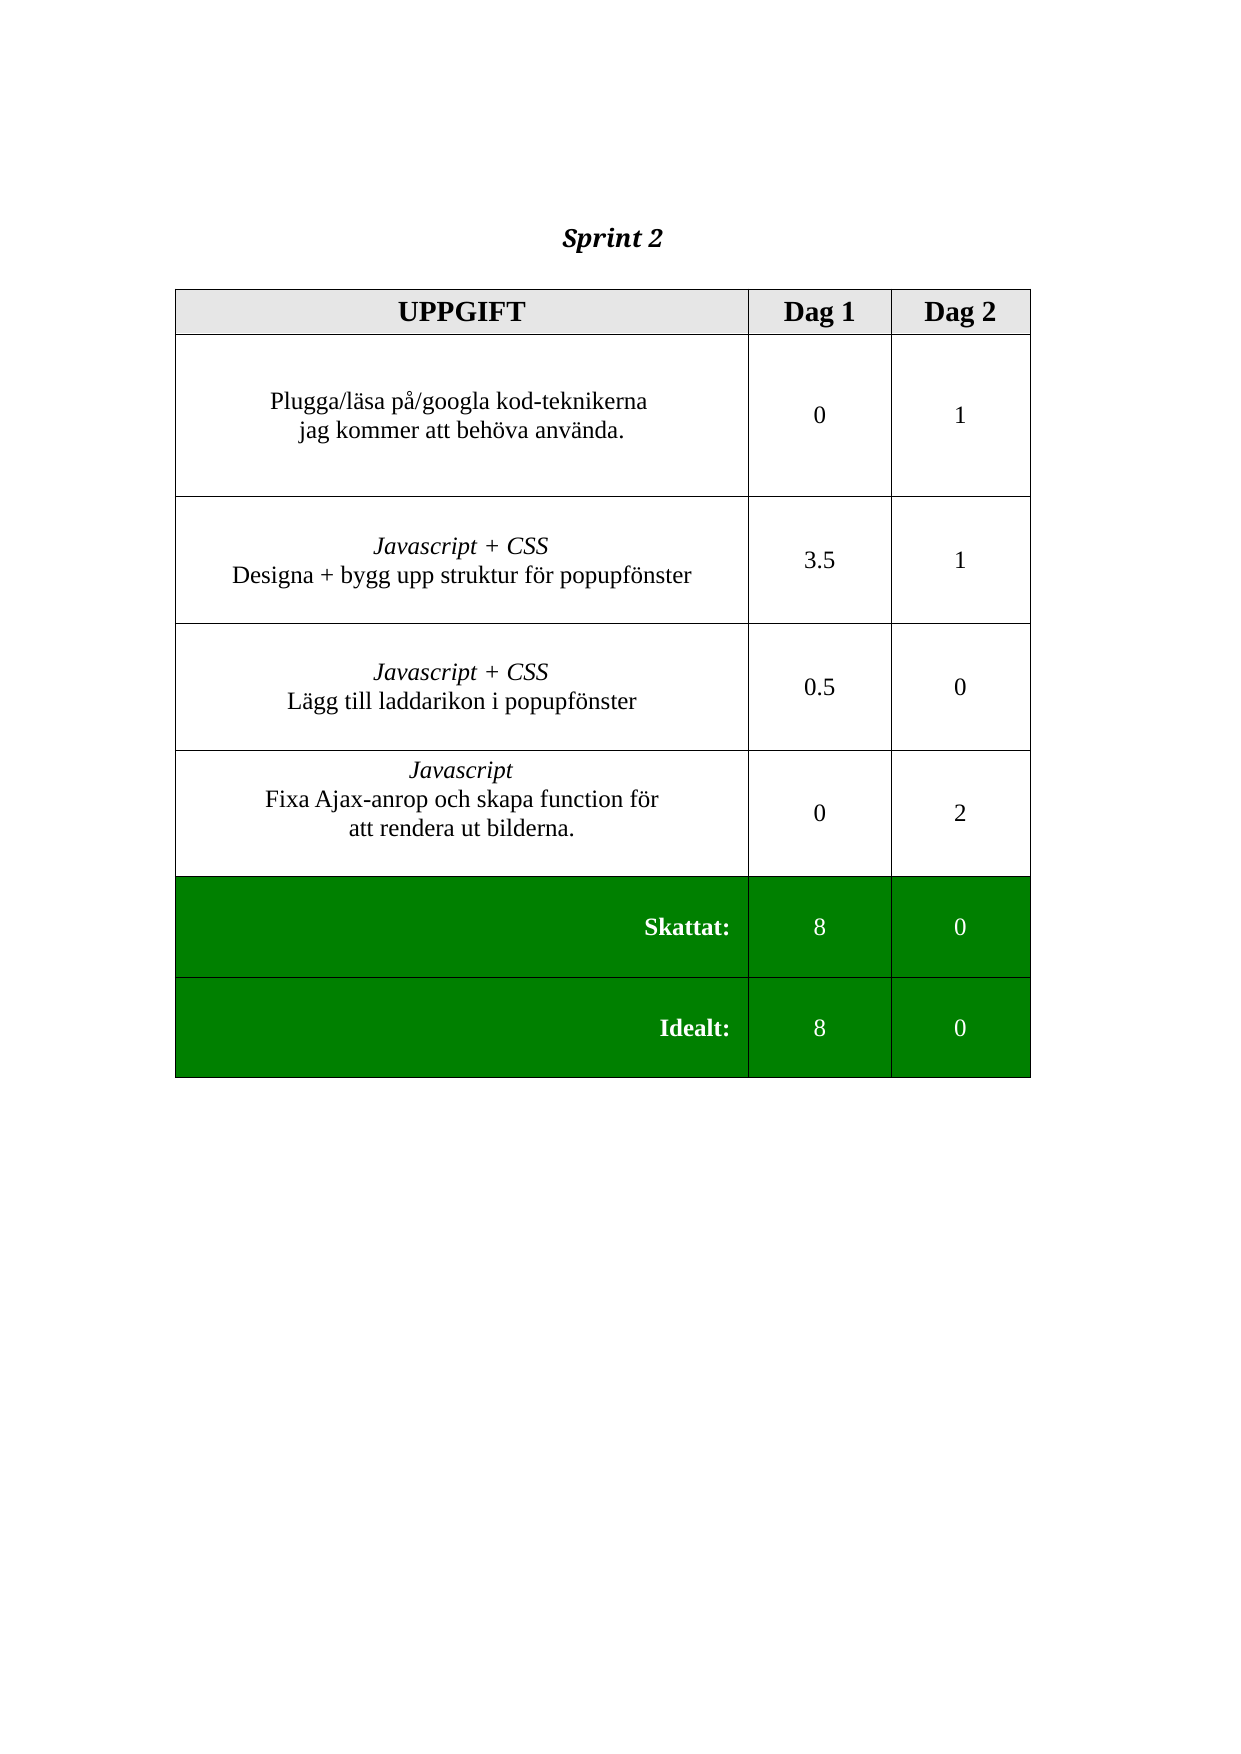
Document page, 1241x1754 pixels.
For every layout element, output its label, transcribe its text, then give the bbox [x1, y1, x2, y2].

table_cell Skattat: [176, 877, 748, 977]
table_cell 1 [892, 335, 1030, 496]
table_header Dag 2 [892, 290, 1030, 333]
table_cell Javascript + CSS Lägg till laddarikon i popupfönster [176, 624, 748, 749]
table_cell 2 [892, 751, 1030, 876]
text Sprint 2 [118, 220, 1122, 254]
table_cell Idealt: [176, 978, 748, 1077]
table_cell 3,5 [749, 497, 891, 623]
table_header UPPGIFT [176, 290, 748, 333]
table_cell 0 [892, 877, 1030, 977]
table_cell 0,5 [749, 624, 891, 749]
table_header Dag 1 [749, 290, 891, 333]
table_cell Plugga/läsa på/googla kod-teknikerna jag kommer att behöva använda. [176, 335, 748, 496]
table_cell 0 [749, 751, 891, 876]
table_cell Javascript Fixa Ajax-anrop och skapa function för att rendera ut bilderna. [176, 751, 748, 876]
table_cell 1 [892, 497, 1030, 623]
table_cell 0 [749, 335, 891, 496]
table_cell 8 [749, 978, 891, 1077]
table_cell Javascript + CSS Designa + bygg upp struktur för popupfönster [176, 497, 748, 623]
table_cell 8 [749, 877, 891, 977]
table_cell 0 [892, 978, 1030, 1077]
table_cell 0 [892, 624, 1030, 749]
